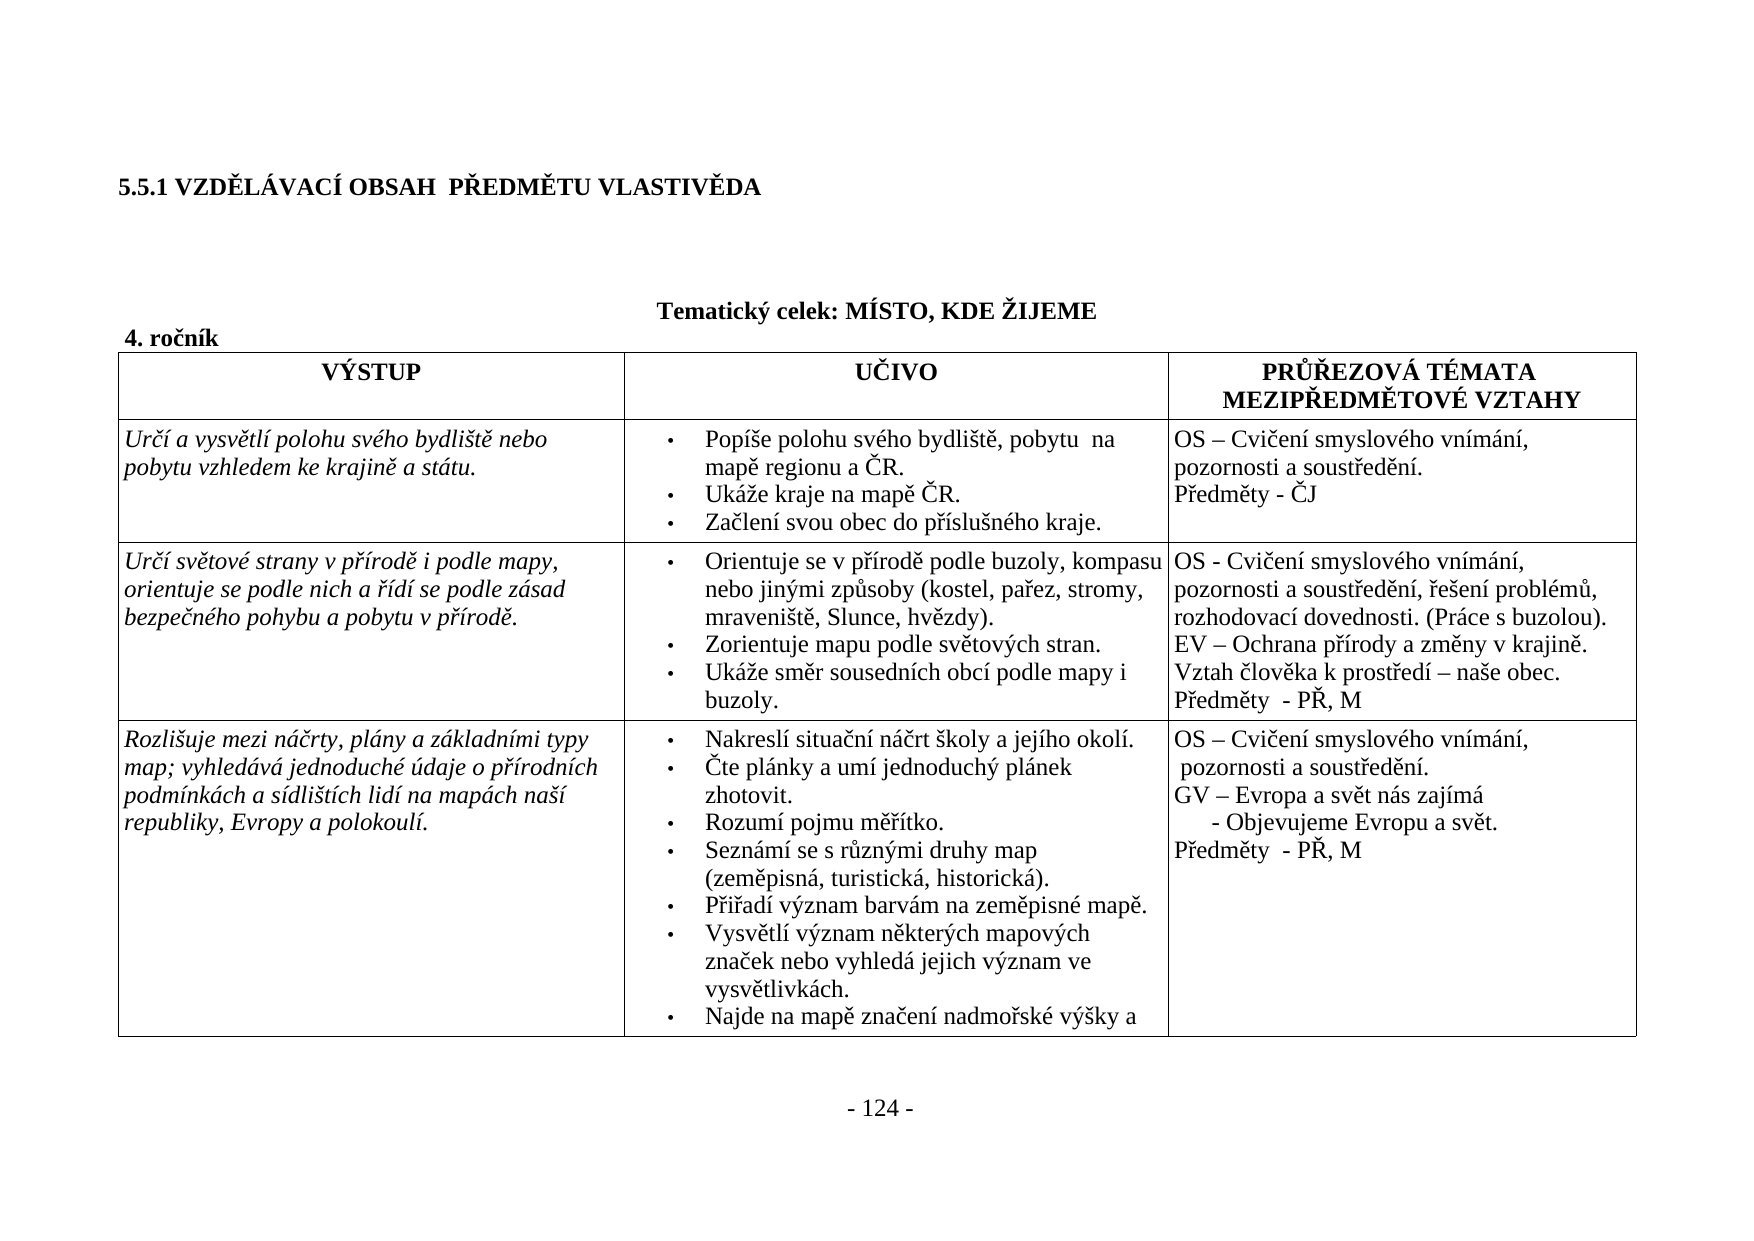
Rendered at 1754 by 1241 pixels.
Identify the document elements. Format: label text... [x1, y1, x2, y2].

table_header VÝSTUP [119, 353, 624, 419]
table_header UČIVO [625, 353, 1168, 419]
text Tematický celek: MÍSTO, KDE ŽIJEME [118, 297, 1636, 324]
table_cell Určí a vysvětlí polohu svého bydliště nebo pobytu vzhledem ke krajině a státu. [119, 420, 624, 542]
text 5.5.1 VZDĚLÁVACÍ OBSAH PŘEDMĚTU VLASTIVĚDA [118, 173, 1636, 201]
table_cell Rozlišuje mezi náčrty, plány a základními typy map; vyhledává jednoduché údaje o přírodních podmínkách a sídlištích lidí na mapách naší republiky, Evropy a polokoulí. [119, 721, 624, 1036]
table_cell OS – Cvičení smyslového vnímání, pozornosti a soustředění. Předměty - ČJ [1169, 420, 1636, 542]
table_cell Určí světové strany v přírodě i podle mapy, orientuje se podle nich a řídí se podle zásad bezpečného pohybu a pobytu v přírodě. [119, 543, 624, 719]
table_cell Popíše polohu svého bydliště, pobytu na mapě regionu a ČR. Ukáže kraje na mapě ČR. Začlení svou obec do příslušného kraje. [625, 420, 1168, 542]
table_cell OS - Cvičení smyslového vnímání, pozornosti a soustředění, řešení problémů, rozhodovací dovednosti. (Práce s buzolou). EV – Ochrana přírody a změny v krajině. Vztah člověka k prostředí – naše obec. Předměty - PŘ, M [1169, 543, 1636, 719]
table_cell Nakreslí situační náčrt školy a jejího okolí. Čte plánky a umí jednoduchý plánek zhotovit. Rozumí pojmu měřítko. Seznámí se s různými druhy map (zeměpisná, turistická, historická). Přiřadí význam barvám na zeměpisné mapě. Vysvětlí význam některých mapových značek nebo vyhledá jejich význam ve vysvětlivkách. Najde na mapě značení nadmořské výšky a [625, 721, 1168, 1036]
table_header PRŮŘEZOVÁ TÉMATA MEZIPŘEDMĚTOVÉ VZTAHY [1169, 353, 1636, 419]
table_cell Orientuje se v přírodě podle buzoly, kompasu nebo jinými způsoby (kostel, pařez, stromy, mraveniště, Slunce, hvězdy). Zorientuje mapu podle světových stran. Ukáže směr sousedních obcí podle mapy i buzoly. [625, 543, 1168, 719]
table_cell OS – Cvičení smyslového vnímání, pozornosti a soustředění. GV – Evropa a svět nás zajímá - Objevujeme Evropu a svět. Předměty - PŘ, M [1169, 721, 1636, 1036]
text 4. ročník [118, 324, 1636, 352]
